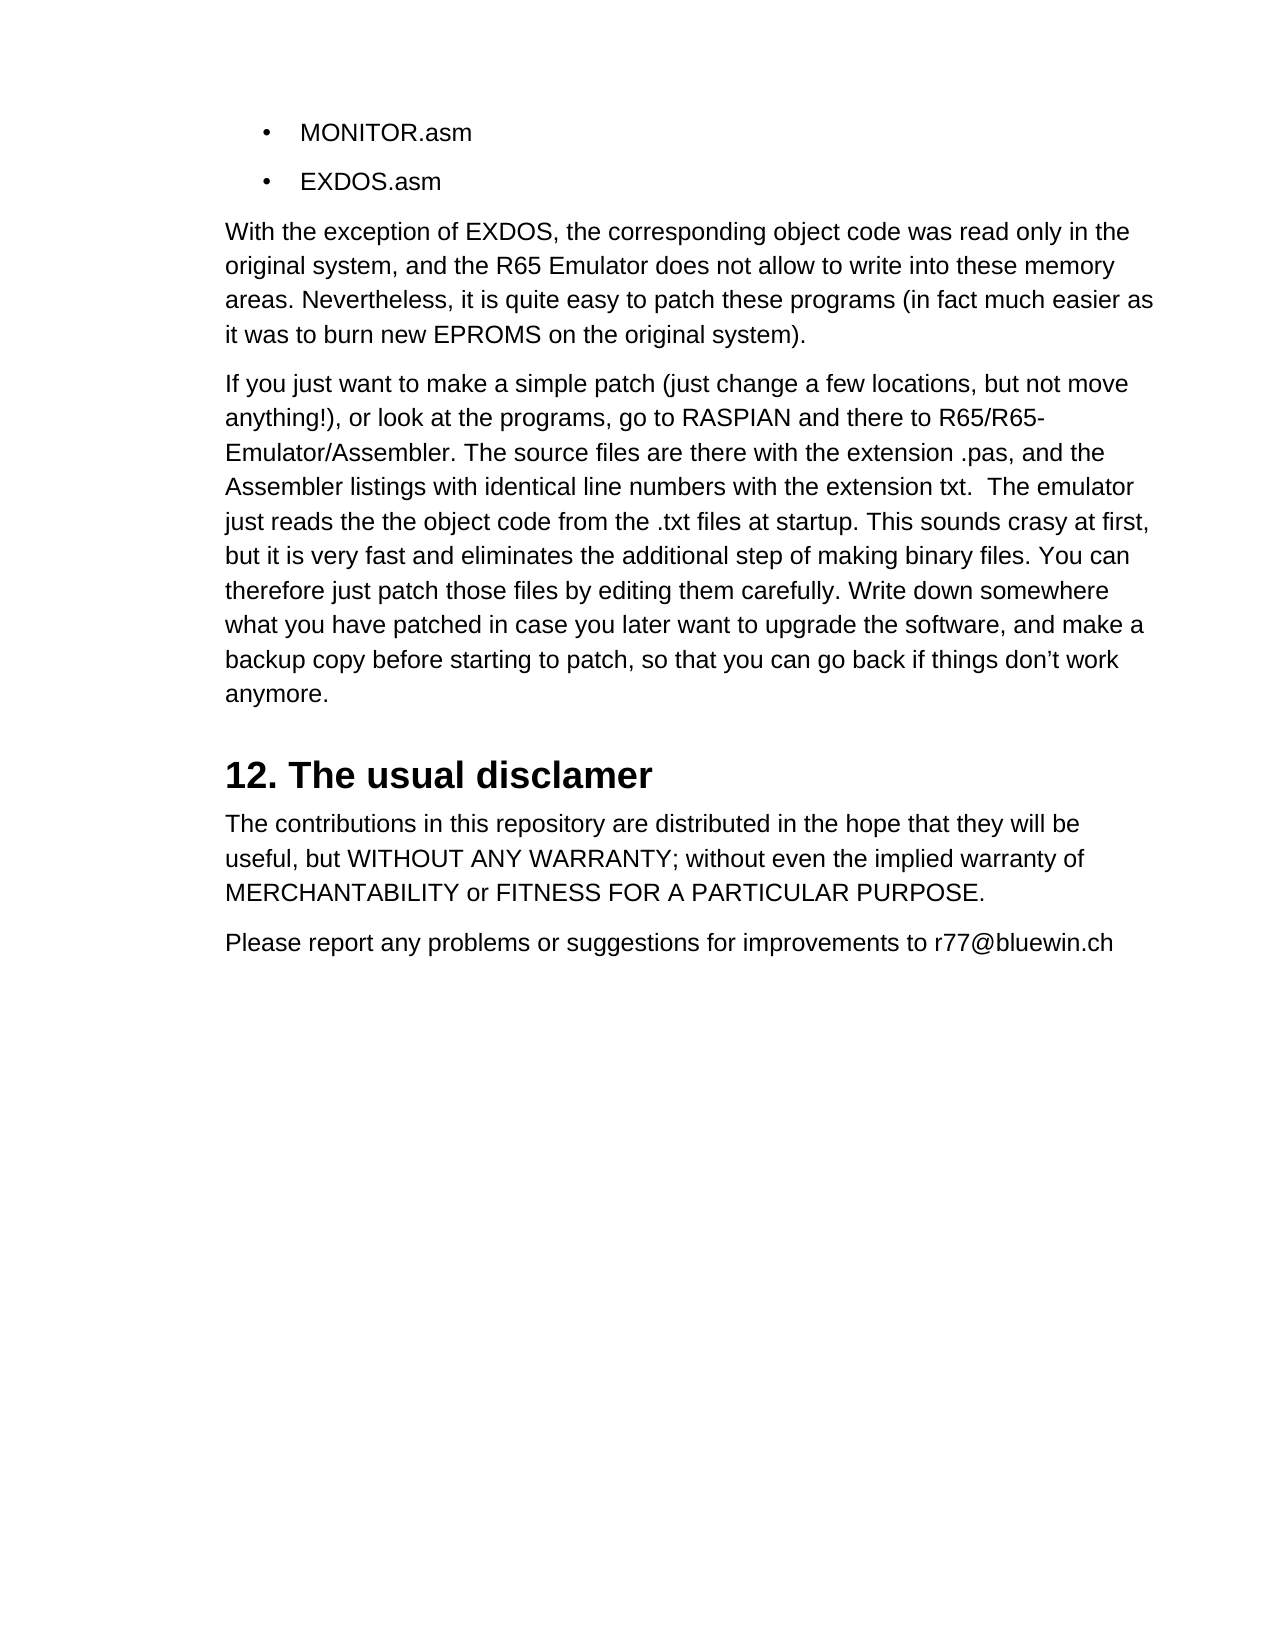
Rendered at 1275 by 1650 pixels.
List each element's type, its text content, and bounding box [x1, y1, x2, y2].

list MONITOR.asm [262, 118, 1157, 147]
text Please report any problems or suggestions for improvements to r77@bluewin.ch [225, 927, 1157, 956]
list EXDOS.asm [262, 167, 1157, 196]
text With the exception of EXDOS, the corresponding object code was read only in the original system, and the R65 Emulator does not allow to write into these memory areas. Nevertheless, it is quite easy to patch these programs (in fact much easier as it was to burn new EPROMS on the original system). [225, 216, 1157, 349]
text If you just want to make a simple patch (just change a few locations, but not move anything!), or look at the programs, go to RASPIAN and there to R65/R65-Emulator/Assembler. The source files are there with the extension .pas, and the Assembler listings with identical line numbers with the extension txt. The emulator just reads the the object code from the .txt files at startup. This sounds crasy at first, but it is very fast and eliminates the additional step of making binary files. You can therefore just patch those files by editing them carefully. Write down somewhere what you have patched in case you later want to upgrade the software, and make a backup copy before starting to patch, so that you can go back if things don’t work anymore. [225, 369, 1157, 708]
subtitle 12. The usual disclamer [225, 753, 1157, 797]
text The contributions in this repository are distributed in the hope that they will be useful, but WITHOUT ANY WARRANTY; without even the implied warranty of MERCHANTABILITY or FITNESS FOR A PARTICULAR PURPOSE. [225, 809, 1157, 907]
